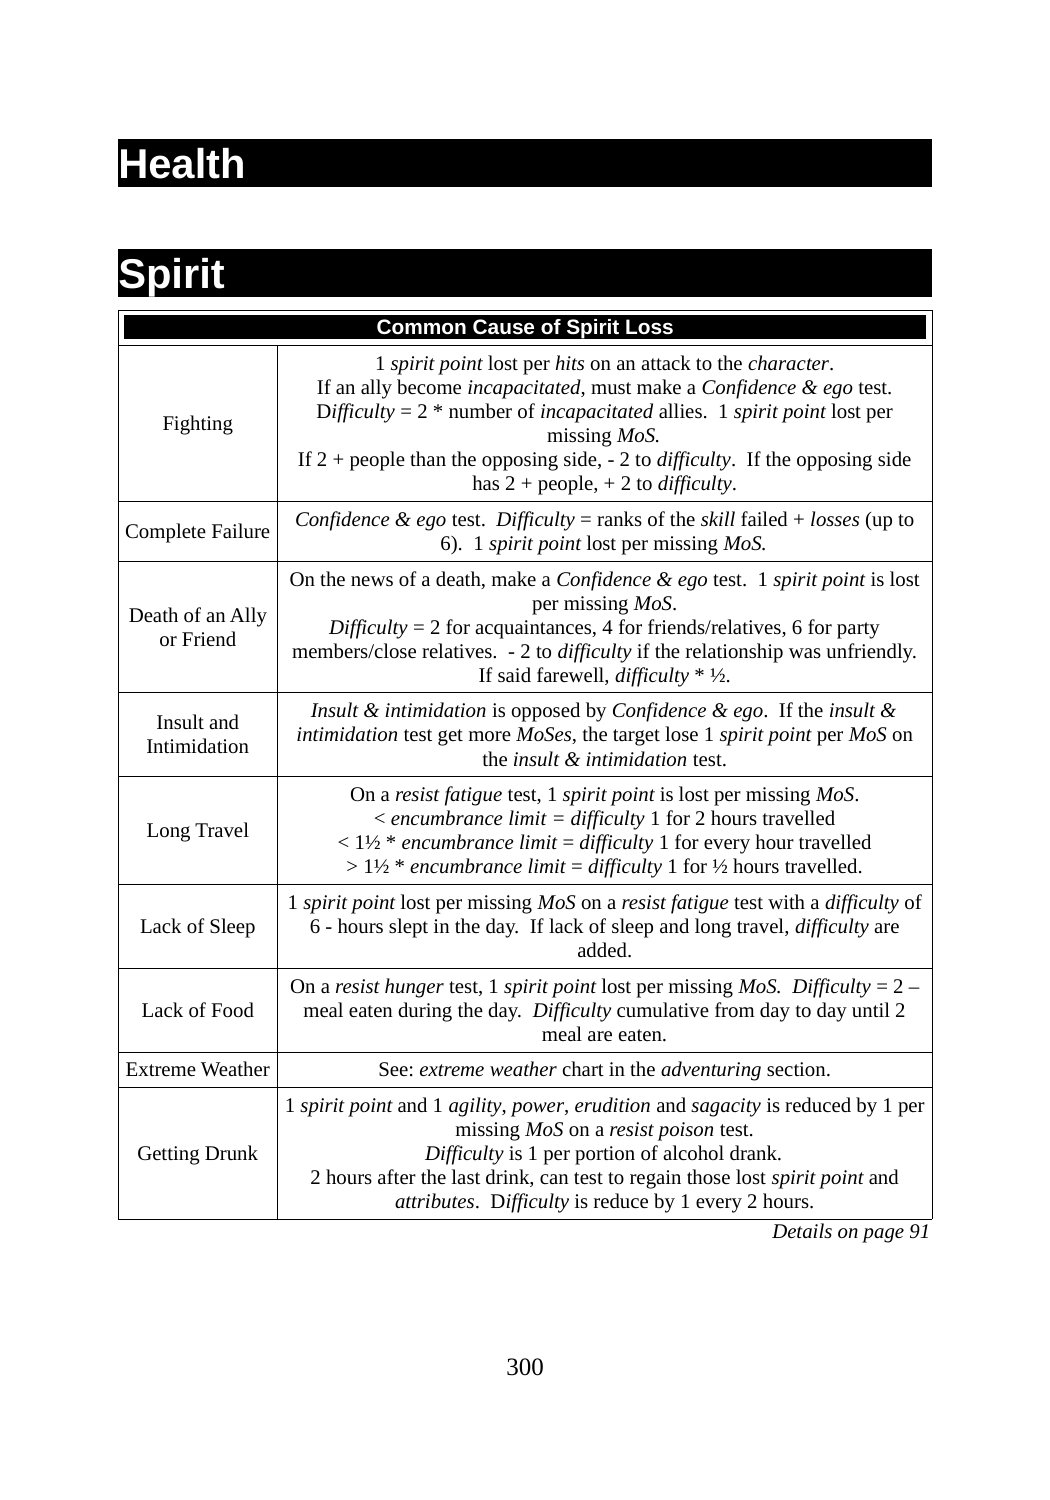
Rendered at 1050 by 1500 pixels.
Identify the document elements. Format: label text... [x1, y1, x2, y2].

table_cell Complete Failure [119, 502, 277, 561]
table_cell 1 spirit point lost per hits on an attack to the character. If an ally become incapacitated, must make a Confidence & ego test. Difficulty = 2 * number of incapacitated allies. 1 spirit point lost per missing MoS. If 2 + people than the opposing side, - 2 to difficulty. If the opposing side has 2 + people, + 2 to difficulty. [278, 346, 932, 501]
table_cell Confidence & ego test. Difficulty = ranks of the skill failed + losses (up to 6). 1 spirit point lost per missing MoS. [278, 502, 932, 561]
table_cell See: extreme weather chart in the adventuring section. [278, 1053, 932, 1087]
table_cell Long Travel [119, 777, 277, 884]
table_cell Lack of Food [119, 969, 277, 1052]
table_cell On the news of a death, make a Confidence & ego test. 1 spirit point is lost per missing MoS. Difficulty = 2 for acquaintances, 4 for friends/relatives, 6 for party members/close relatives. - 2 to difficulty if the relationship was unfriendly. If said farewell, difficulty * ½. [278, 562, 932, 692]
table_cell Fighting [119, 346, 277, 501]
table_cell Lack of Sleep [119, 885, 277, 968]
table_cell Death of an Ally or Friend [119, 562, 277, 692]
table_cell Insult & intimidation is opposed by Confidence & ego. If the insult & intimidation test get more MoSes, the target lose 1 spirit point per MoS on the insult & intimidation test. [278, 693, 932, 776]
table_cell 1 spirit point lost per missing MoS on a resist fatigue test with a difficulty of 6 - hours slept in the day. If lack of sleep and long travel, difficulty are added. [278, 885, 932, 968]
subtitle Health [118, 139, 932, 187]
text Details on page 91 [118, 1220, 932, 1243]
table_cell Getting Drunk [119, 1088, 277, 1219]
table_cell Extreme Weather [119, 1053, 277, 1087]
table_cell 1 spirit point and 1 agility, power, erudition and sagacity is reduced by 1 per missing MoS on a resist poison test. Difficulty is 1 per portion of alcohol drank. 2 hours after the last drink, can test to regain those lost spirit point and attributes. Difficulty is reduce by 1 every 2 hours. [278, 1088, 932, 1219]
table_cell On a resist hunger test, 1 spirit point lost per missing MoS. Difficulty = 2 – meal eaten during the day. Difficulty cumulative from day to day until 2 meal are eaten. [278, 969, 932, 1052]
table_cell Insult and Intimidation [119, 693, 277, 776]
table_cell On a resist fatigue test, 1 spirit point is lost per missing MoS. < encumbrance limit = difficulty 1 for 2 hours travelled < 1½ * encumbrance limit = difficulty 1 for every hour travelled > 1½ * encumbrance limit = difficulty 1 for ½ hours travelled. [278, 777, 932, 884]
table_header Common Cause of Spirit Loss [119, 311, 932, 345]
subtitle Spirit [118, 249, 932, 297]
